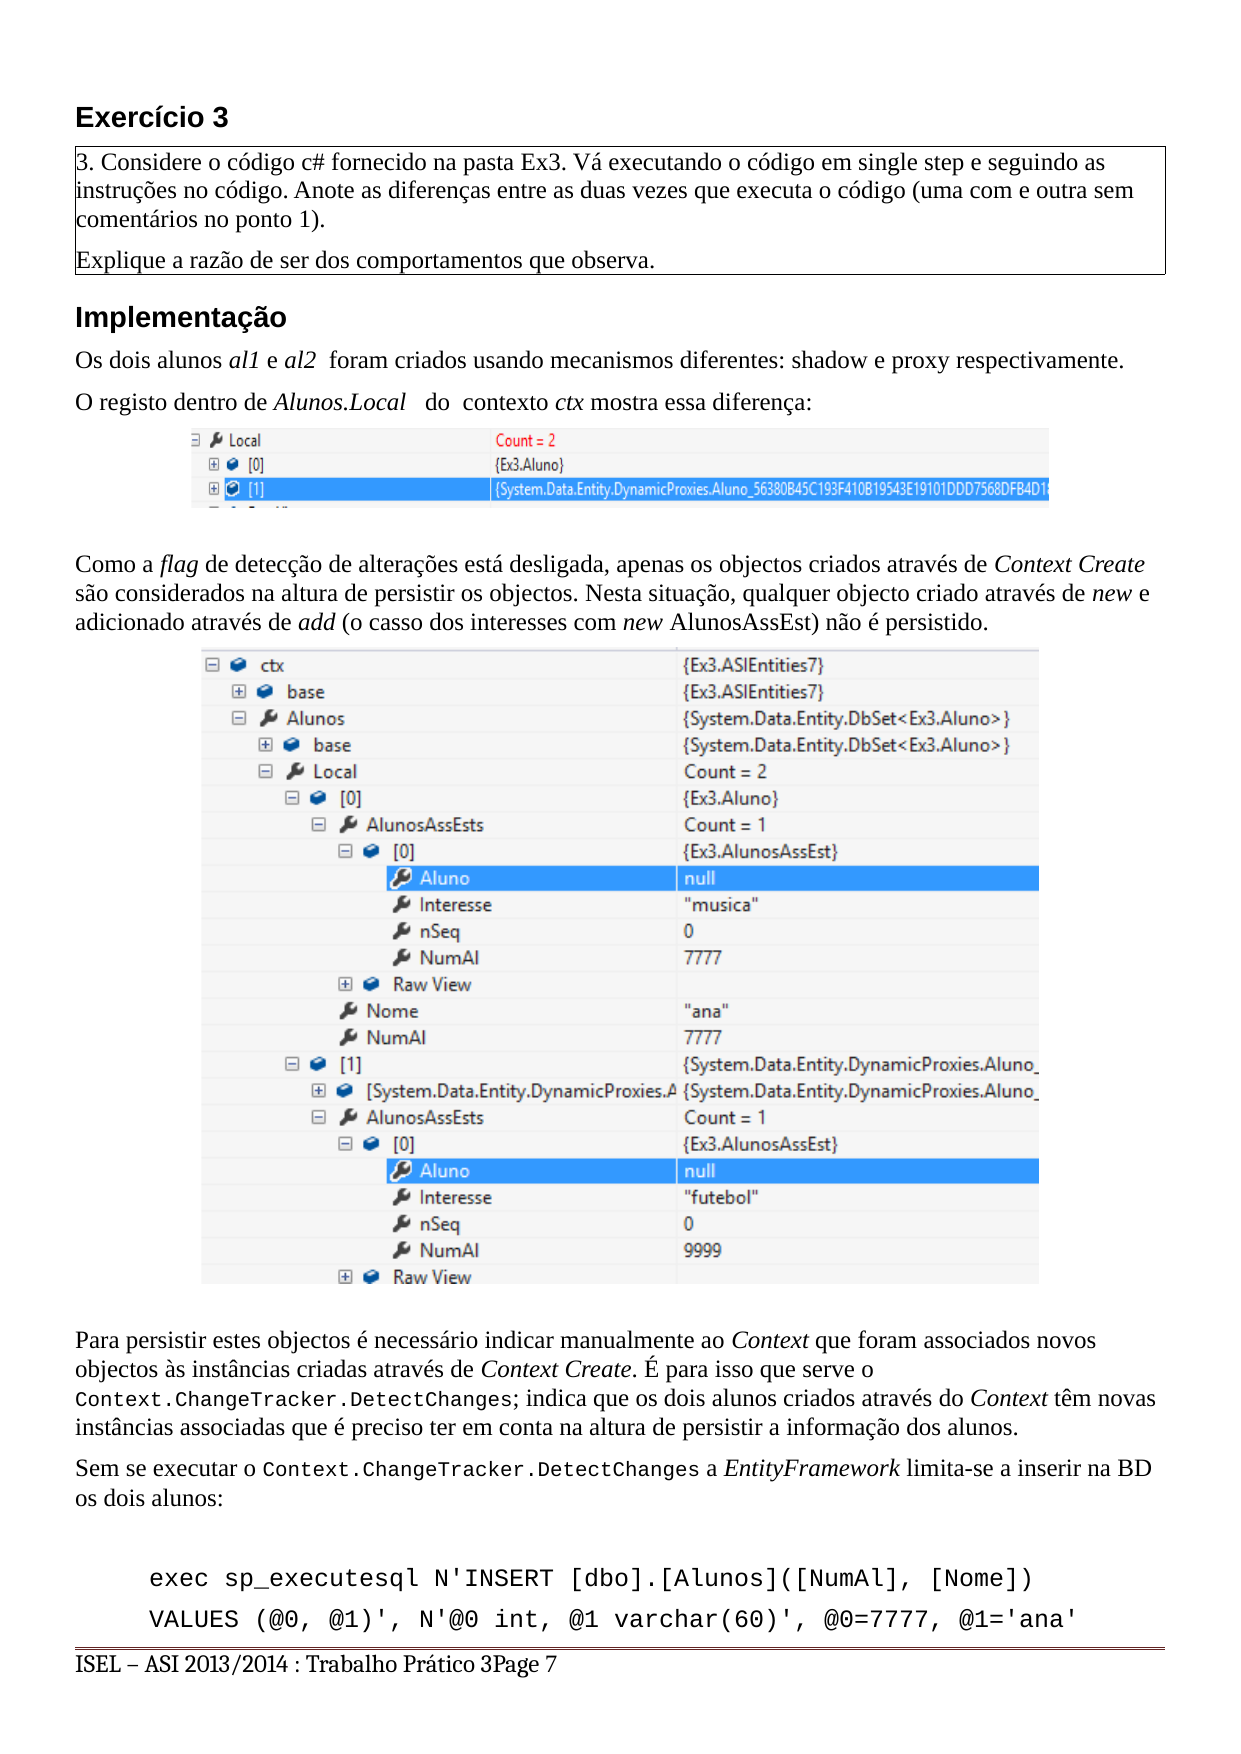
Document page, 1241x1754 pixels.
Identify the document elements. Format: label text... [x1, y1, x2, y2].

text exec sp_executesql N'INSERT [dbo].[Alunos]([NumAl], [Nome]) [149, 1566, 1165, 1594]
text Para persistir estes objectos é necessário indicar manualmente ao Context que foram associados novos objectos às instâncias criadas através de Context Create. É para isso que serve o Context.ChangeTracker.DetectChanges; indica que os dois alunos criados através do Context têm novas instâncias associadas que é preciso ter em conta na altura de persistir a informação dos alunos. [75, 1325, 1165, 1441]
text Como a flag de detecção de alterações está desligada, apenas os objectos criados através de Context Create são considerados na altura de persistir os objectos. Nesta situação, qualquer objecto criado através de new e adicionado através de add (o casso dos interesses com new AlunosAssEst) não é persistido. [75, 549, 1165, 635]
text VALUES (@0, @1)', N'@0 int, @1 varchar(60)', @0=7777, @1='ana' [149, 1606, 1165, 1635]
picture [191, 428, 1049, 508]
text 3. Considere o código c# fornecido na pasta Ex3. Vá executando o código em single step e seguindo as instruções no código. Anote as diferenças entre as duas vezes que executa o código (uma com e outra sem comentários no ponto 1). [76, 147, 1165, 233]
text O registo dentro de Alunos.Local do contexto ctx mostra essa diferença: [75, 387, 1165, 416]
picture [201, 647, 1039, 1284]
subtitle Implementação [75, 299, 1165, 333]
text Os dois alunos al1 e al2 foram criados usando mecanismos diferentes: shadow e proxy respectivamente. [75, 346, 1165, 374]
subtitle Exercício 3 [75, 100, 1165, 133]
text Sem se executar o Context.ChangeTracker.DetectChanges a EntityFramework limita-se a inserir na BD os dois alunos: [75, 1453, 1165, 1512]
text Explique a razão de ser dos comportamentos que observa. [76, 245, 1165, 274]
